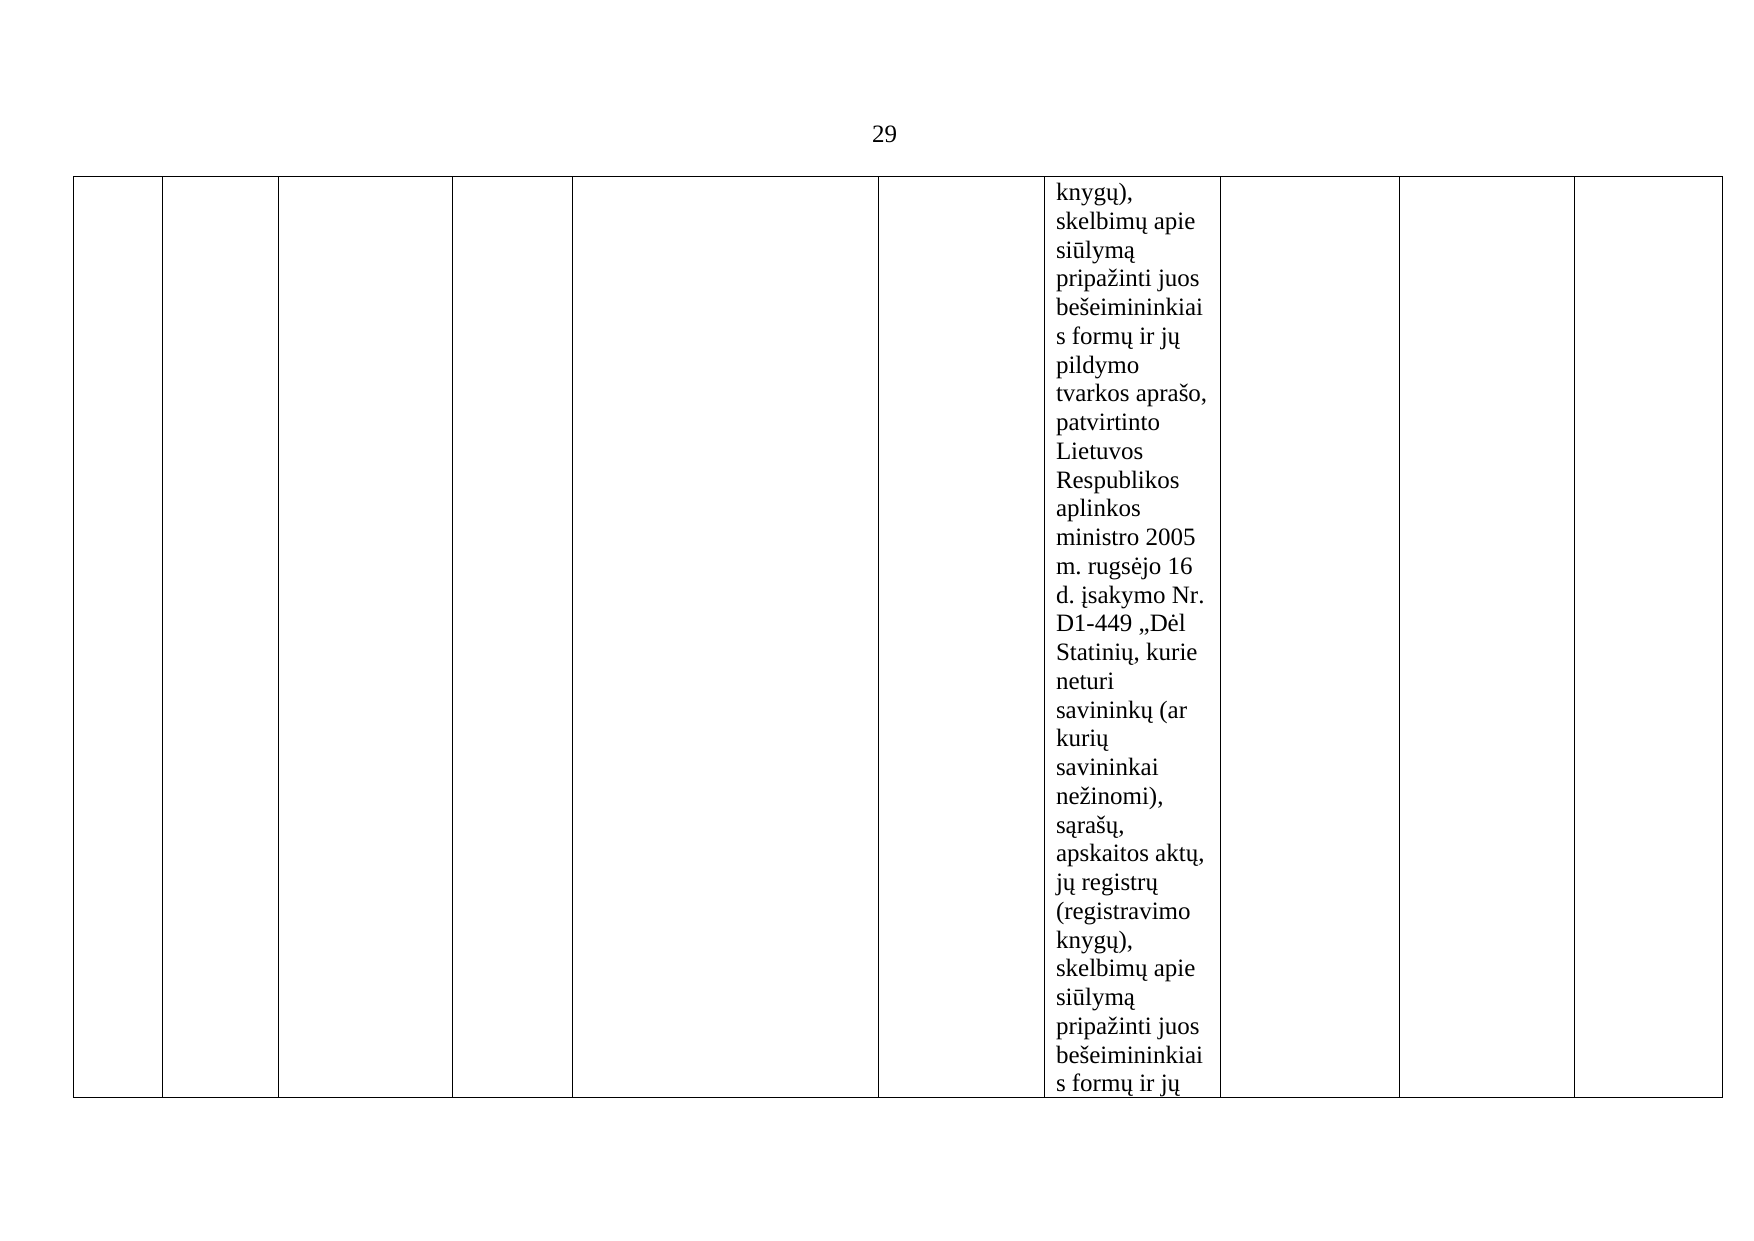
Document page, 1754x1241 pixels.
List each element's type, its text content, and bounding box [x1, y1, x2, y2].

table_cell [163, 177, 278, 1097]
table_cell [74, 177, 162, 1097]
table_cell [1723, 176, 1728, 1097]
table_cell [453, 177, 572, 1097]
table_cell [1575, 177, 1722, 1097]
table_cell [279, 177, 452, 1097]
table_cell [573, 177, 878, 1097]
table_cell knygų), skelbimų apie siūlymą pripažinti juos bešeimininkiais formų ir jų pildymo tvarkos aprašo, patvirtinto Lietuvos Respublikos aplinkos ministro 2005 m. rugsėjo 16 d. įsakymo Nr. D1-449 „Dėl Statinių, kurie neturi savininkų (ar kurių savininkai nežinomi), sąrašų, apskaitos aktų, jų registrų (registravimo knygų), skelbimų apie siūlymą pripažinti juos bešeimininkiais formų ir jų [1045, 177, 1220, 1097]
table_cell [1221, 177, 1399, 1097]
table_cell [1400, 177, 1574, 1097]
table_cell [879, 177, 1044, 1097]
